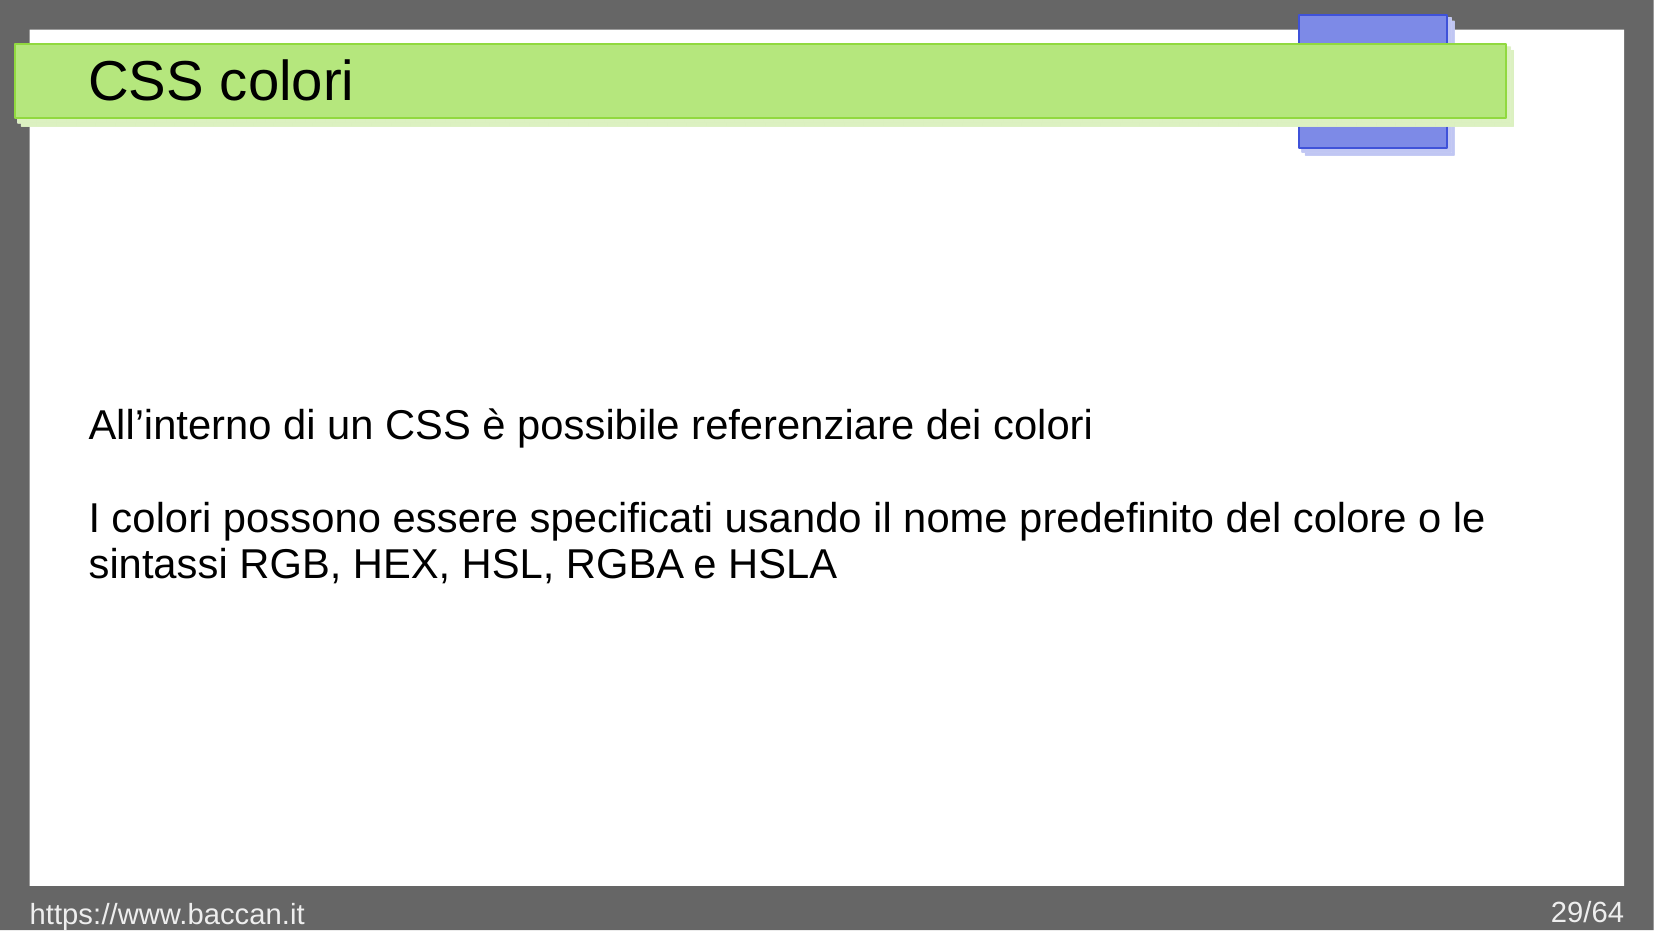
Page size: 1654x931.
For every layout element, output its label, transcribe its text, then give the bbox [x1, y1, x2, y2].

title CSS colori [88, 44, 1506, 119]
text_box All’interno di un CSS è possibile referenziare dei colori I colori possono essere specificati usando il nome predefinito del colore o le sintassi RGB, HEX, HSL, RGBA e HSLA [88, 169, 1565, 820]
